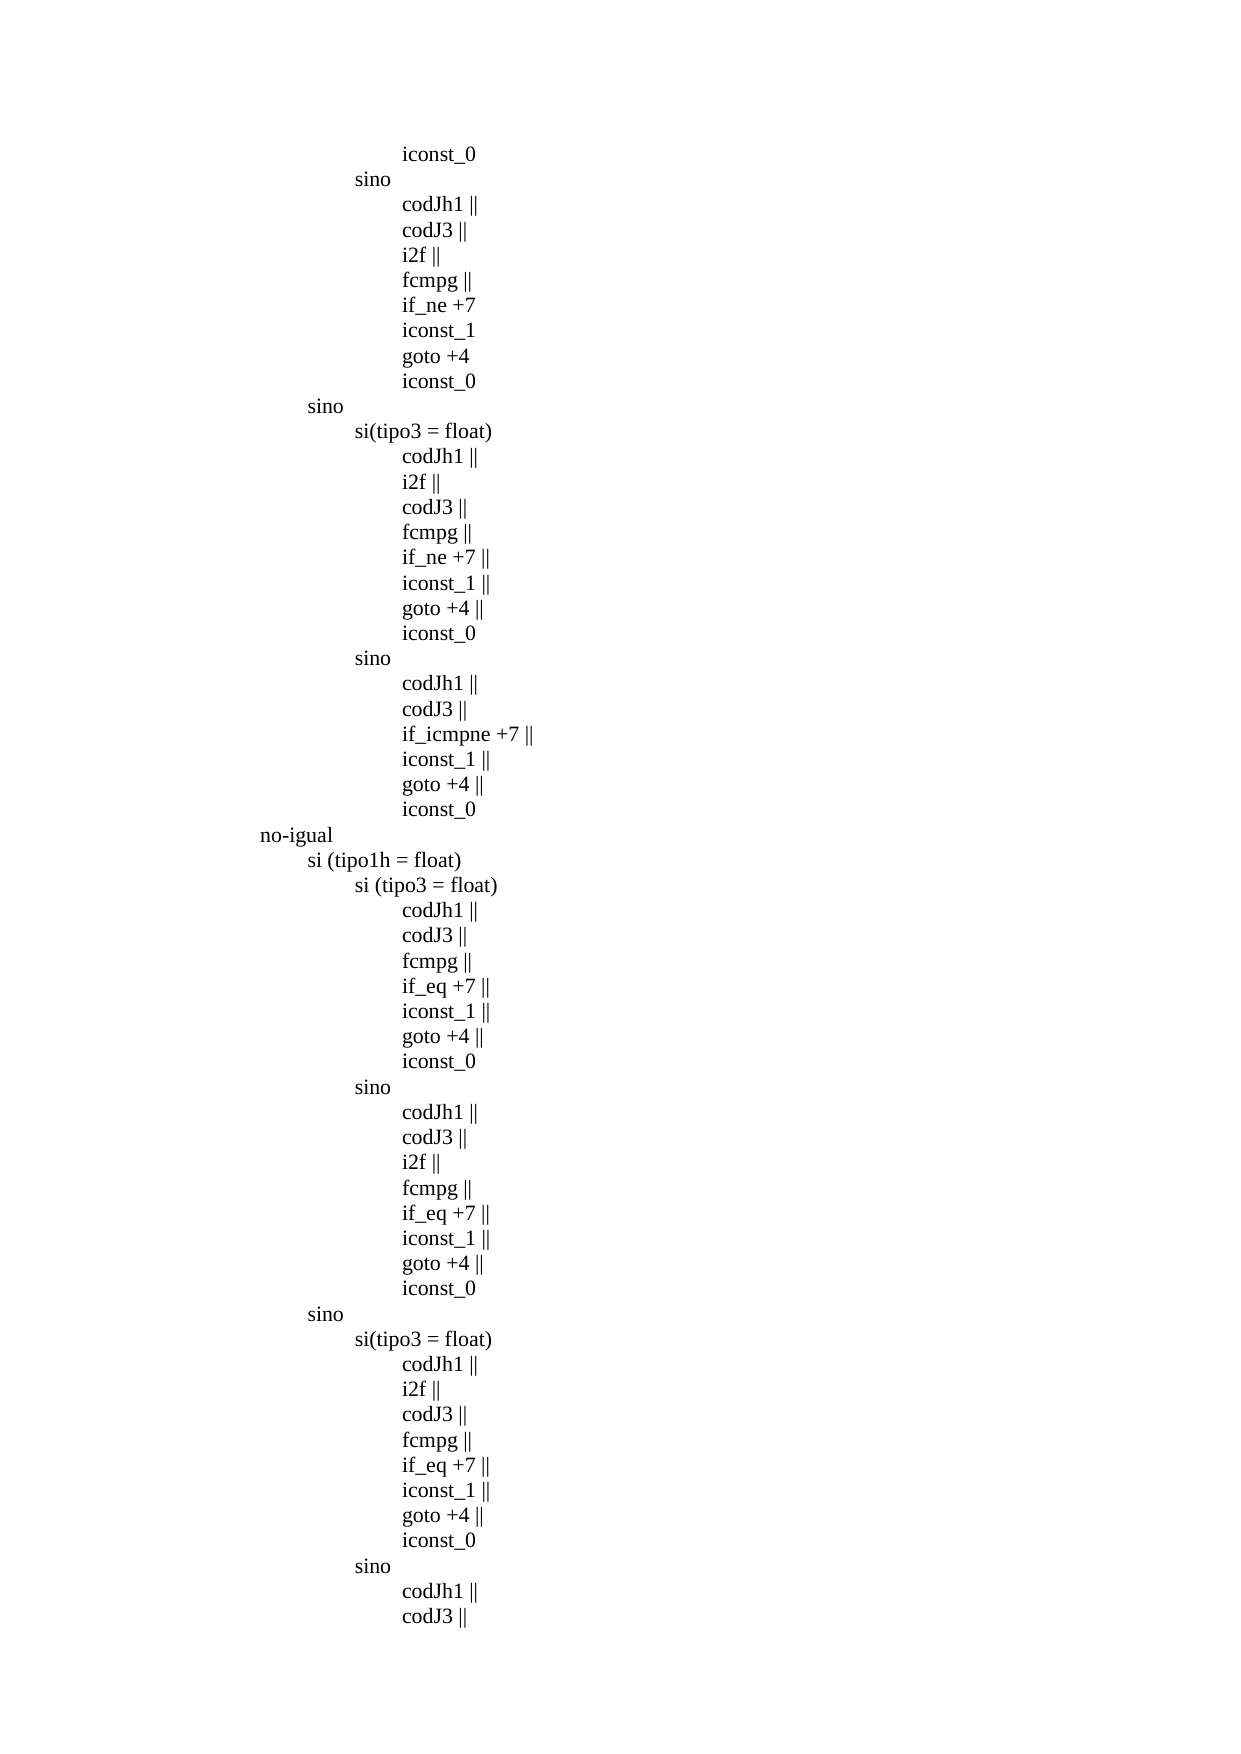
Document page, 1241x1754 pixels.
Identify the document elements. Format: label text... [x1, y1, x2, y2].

text if_ne +7 || [118, 544, 1122, 569]
text iconst_0 [118, 1527, 1122, 1553]
text i2f || [118, 1149, 1122, 1174]
text fcmpg || [118, 1427, 1122, 1452]
text iconst_1 [118, 317, 1122, 343]
text iconst_0 [118, 1048, 1122, 1074]
text iconst_1 || [118, 1225, 1122, 1250]
text sino [118, 1074, 1122, 1099]
text goto +4 [118, 343, 1122, 368]
text if_icmpne +7 || [118, 721, 1122, 746]
text iconst_1 || [118, 998, 1122, 1023]
text si(tipo3 = float) [118, 1326, 1122, 1351]
text codJ3 || [118, 217, 1122, 242]
text codJ3 || [118, 922, 1122, 948]
text codJ3 || [118, 1603, 1122, 1628]
text sino [118, 1301, 1122, 1326]
text codJ3 || [118, 494, 1122, 519]
text si(tipo3 = float) [118, 418, 1122, 443]
text i2f || [118, 242, 1122, 267]
text codJ3 || [118, 696, 1122, 721]
text if_eq +7 || [118, 1200, 1122, 1225]
text sino [118, 393, 1122, 418]
text i2f || [118, 469, 1122, 494]
text sino [118, 1553, 1122, 1578]
text iconst_0 [118, 368, 1122, 393]
text codJh1 || [118, 1099, 1122, 1124]
text codJh1 || [118, 897, 1122, 922]
text goto +4 || [118, 1502, 1122, 1527]
text goto +4 || [118, 771, 1122, 796]
text codJh1 || [118, 1578, 1122, 1603]
text fcmpg || [118, 519, 1122, 544]
text fcmpg || [118, 267, 1122, 292]
text sino [118, 645, 1122, 670]
text iconst_1 || [118, 569, 1122, 595]
text codJh1 || [118, 191, 1122, 217]
text si (tipo3 = float) [118, 872, 1122, 897]
text goto +4 || [118, 1023, 1122, 1048]
text iconst_1 || [118, 1477, 1122, 1502]
text if_ne +7 [118, 292, 1122, 317]
text si (tipo1h = float) [118, 847, 1122, 872]
text iconst_0 [118, 796, 1122, 822]
text no-igual [118, 822, 1122, 847]
text iconst_1 || [118, 746, 1122, 771]
text goto +4 || [118, 595, 1122, 620]
text iconst_0 [118, 141, 1122, 166]
text iconst_0 [118, 620, 1122, 645]
text codJ3 || [118, 1401, 1122, 1427]
text codJh1 || [118, 443, 1122, 469]
text i2f || [118, 1376, 1122, 1401]
text sino [118, 166, 1122, 191]
text fcmpg || [118, 1174, 1122, 1200]
text if_eq +7 || [118, 973, 1122, 998]
text codJh1 || [118, 1351, 1122, 1376]
text codJ3 || [118, 1124, 1122, 1149]
text iconst_0 [118, 1275, 1122, 1301]
text goto +4 || [118, 1250, 1122, 1275]
text if_eq +7 || [118, 1452, 1122, 1477]
text codJh1 || [118, 670, 1122, 696]
text fcmpg || [118, 948, 1122, 973]
